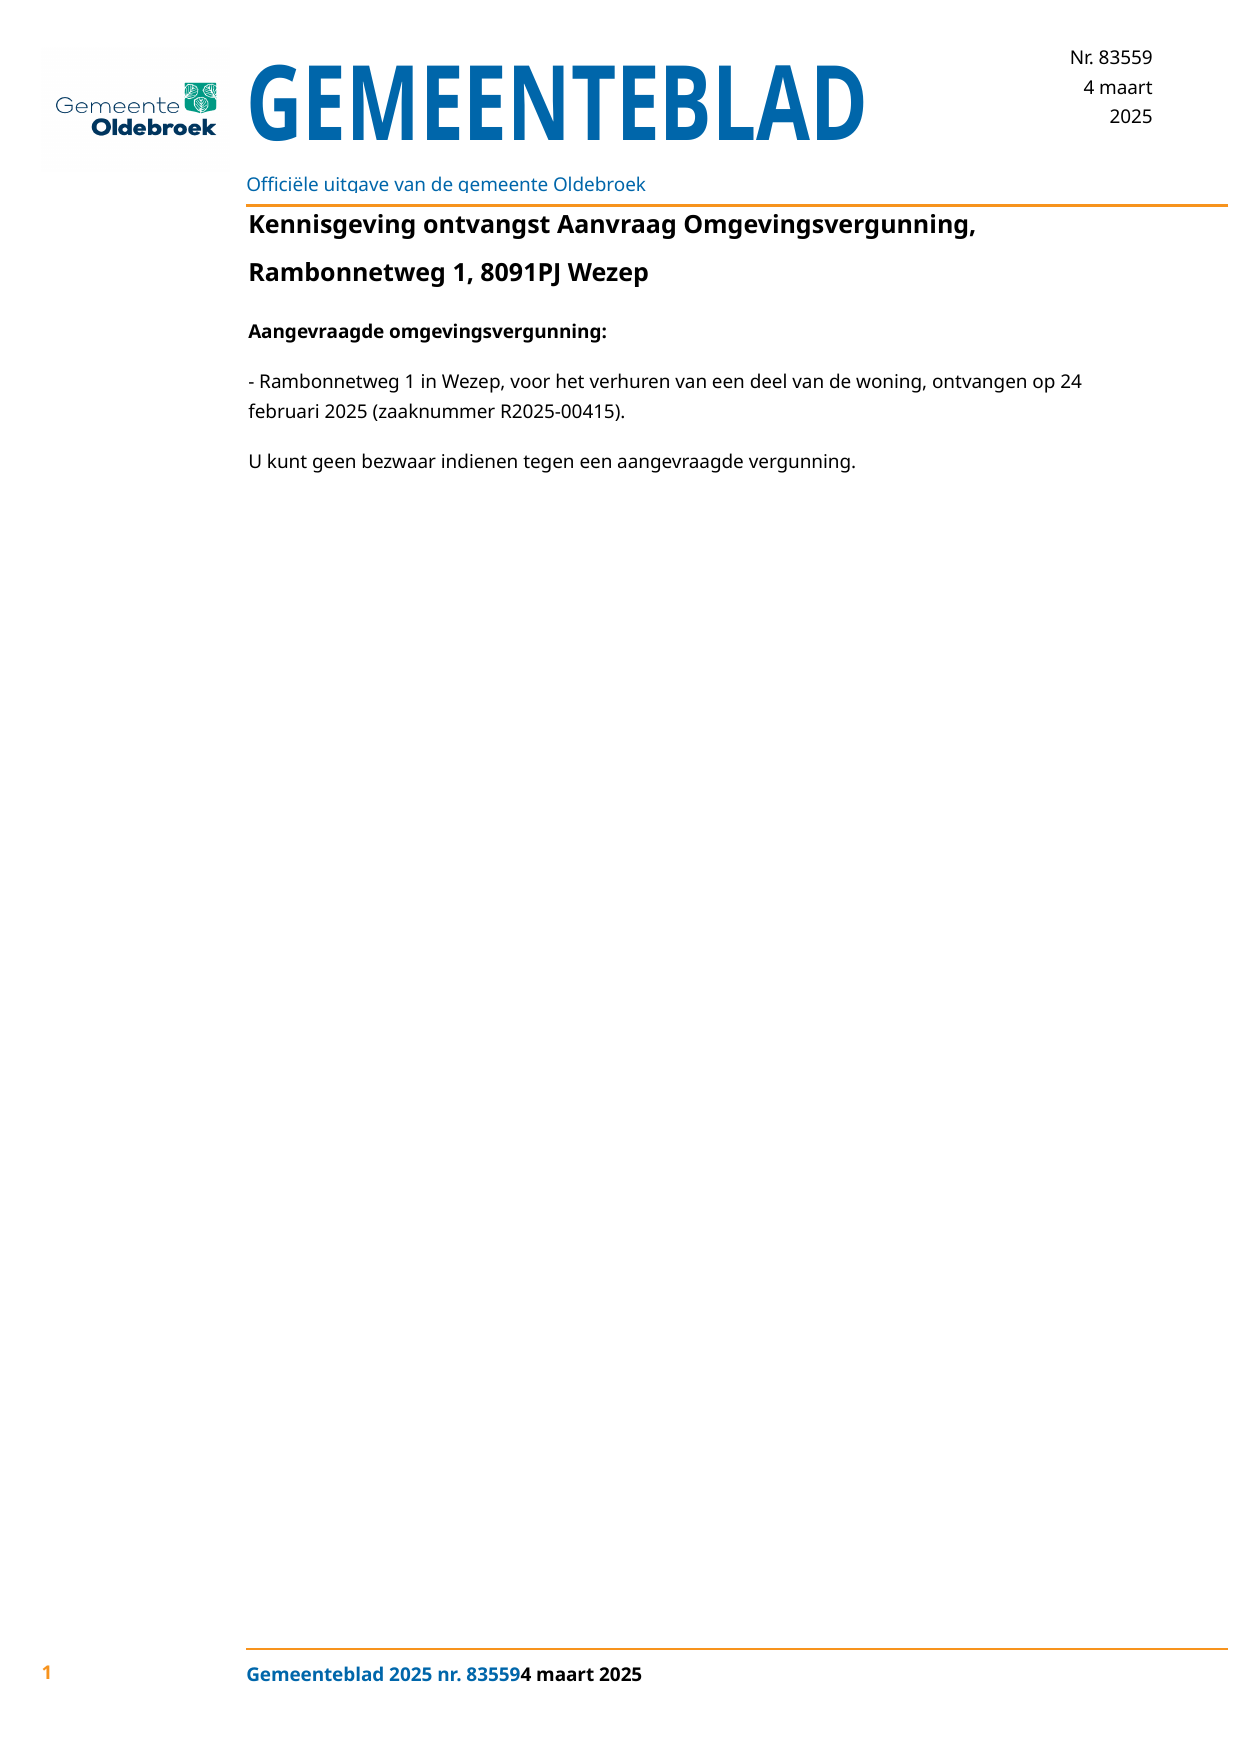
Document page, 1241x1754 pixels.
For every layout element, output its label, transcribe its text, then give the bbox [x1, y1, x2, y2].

text - Rambonnetweg 1 in Wezep, voor het verhuren van een deel van de woning, ontvangen op 24 februari 2025 (zaaknummer R2025-00415). [248, 368, 1152, 424]
text U kunt geen bezwaar indienen tegen een aangevraagde vergunning. [248, 448, 1152, 474]
picture [41, 47, 231, 172]
text Aangevraagde omgevingsvergunning: [248, 318, 1152, 344]
text Kennisgeving ontvangst Aanvraag Omgevingsvergunning, Rambonnetweg 1, 8091PJ Wezep [248, 207, 1152, 288]
